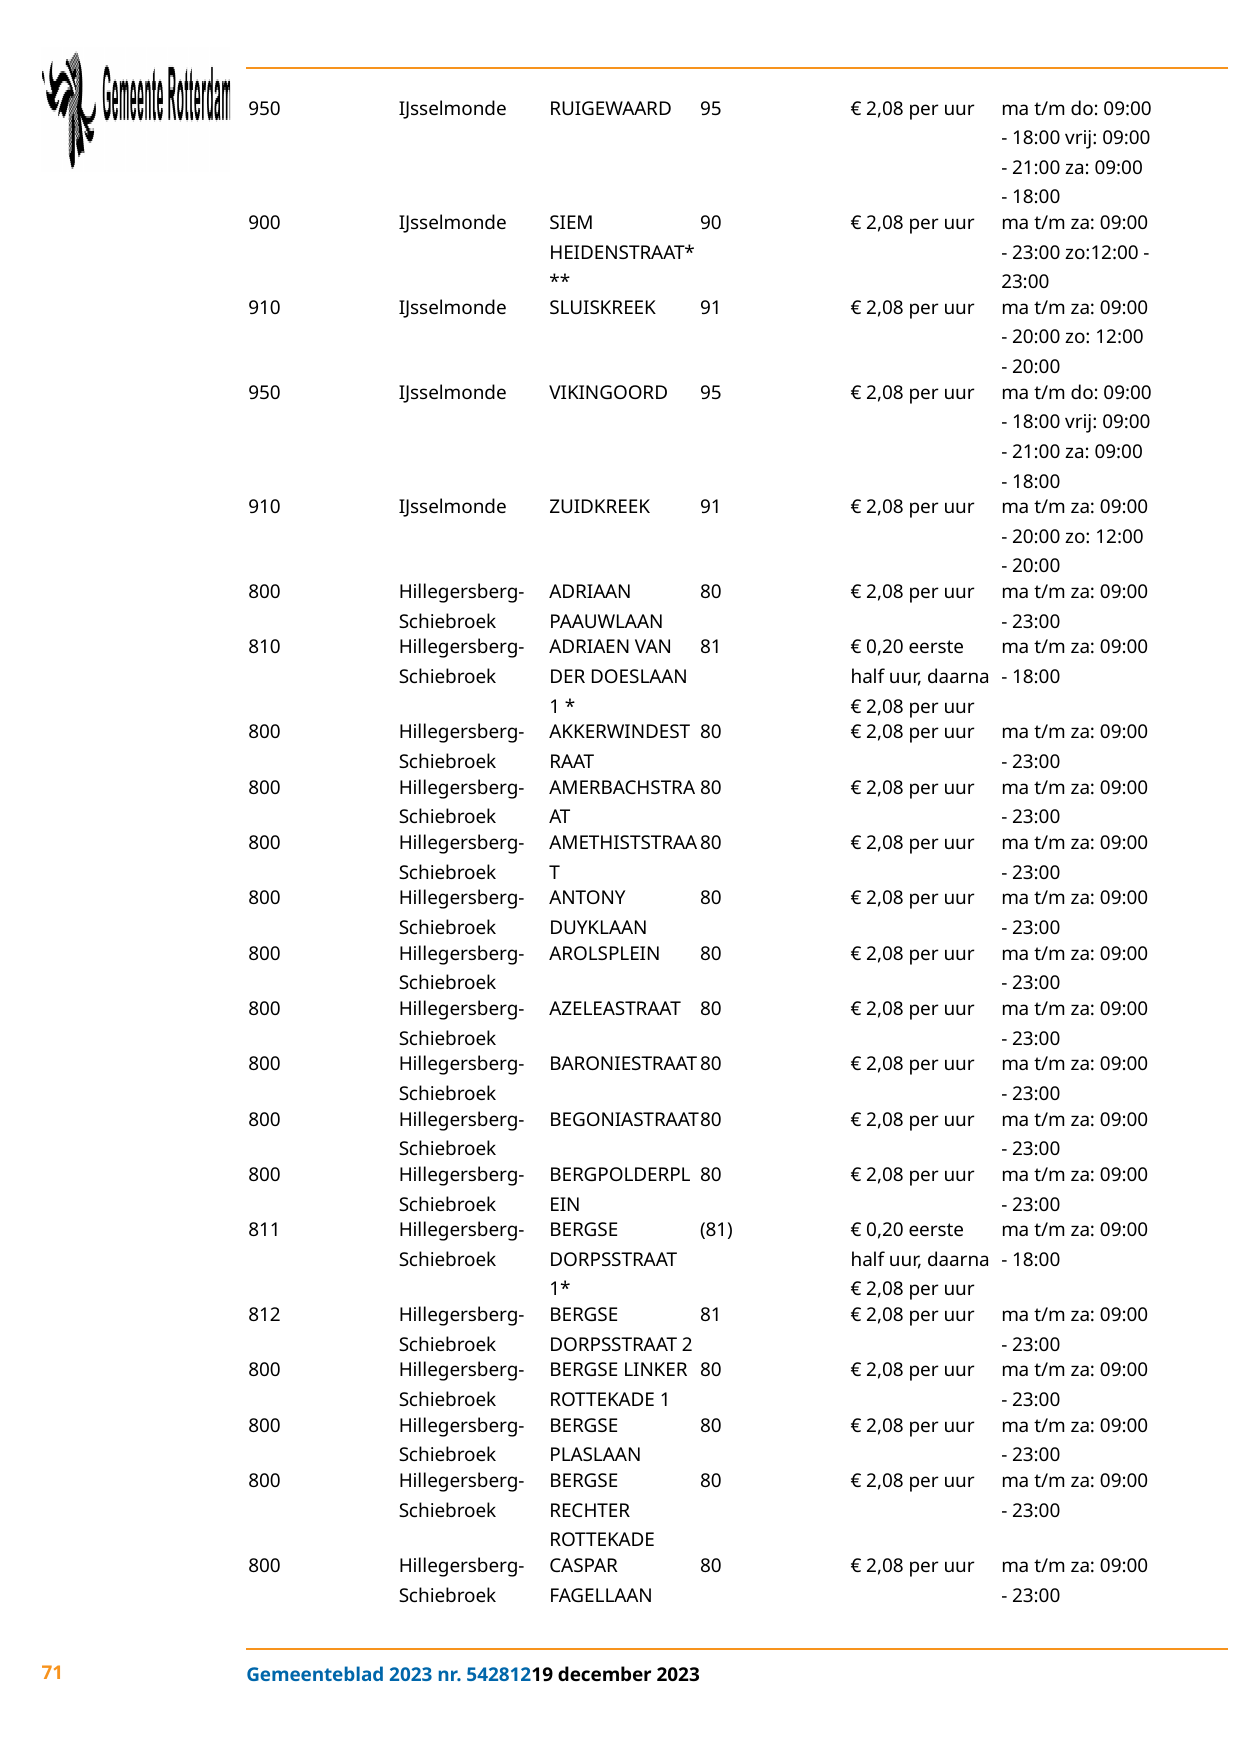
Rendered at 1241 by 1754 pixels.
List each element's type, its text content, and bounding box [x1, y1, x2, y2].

table_cell € 2,08 per uur [850, 294, 1001, 379]
table_cell IJsselmonde [399, 95, 549, 209]
table_cell RUIGEWAARD [549, 95, 700, 209]
table_cell 80 [700, 1161, 850, 1216]
table_cell BERGPOLDERPLEIN [549, 1161, 700, 1216]
table_cell Hillegersberg-Schiebroek [399, 829, 549, 884]
table_cell ma t/m za: 09:00 - 23:00 [1001, 1467, 1152, 1552]
table_cell ma t/m za: 09:00 - 23:00 [1001, 579, 1152, 634]
table_cell Hillegersberg-Schiebroek [399, 1106, 549, 1161]
table_cell € 0,20 eerste half uur, daarna € 2,08 per uur [850, 634, 1001, 719]
table_cell 80 [700, 1412, 850, 1467]
table_cell 80 [700, 774, 850, 829]
table_cell ma t/m za: 09:00 - 23:00 [1001, 1357, 1152, 1412]
table_cell 910 [248, 294, 398, 379]
table_cell 80 [700, 1357, 850, 1412]
table_cell ma t/m do: 09:00 - 18:00 vrij: 09:00 - 21:00 za: 09:00 - 18:00 [1001, 379, 1152, 493]
table_cell Hillegersberg-Schiebroek [399, 579, 549, 634]
table_cell 800 [248, 1161, 398, 1216]
table_cell € 2,08 per uur [850, 885, 1001, 940]
table_cell BERGSE PLASLAAN [549, 1412, 700, 1467]
table_cell € 2,08 per uur [850, 209, 1001, 294]
table_cell 800 [248, 774, 398, 829]
picture [41, 47, 231, 172]
table_cell AMERBACHSTRAAT [549, 774, 700, 829]
table_cell IJsselmonde [399, 494, 549, 578]
table_cell 950 [248, 95, 398, 209]
table_cell € 2,08 per uur [850, 719, 1001, 774]
table_cell BERGSE LINKER ROTTEKADE 1 [549, 1357, 700, 1412]
table_cell ma t/m za: 09:00 - 23:00 [1001, 1552, 1152, 1607]
table_cell 81 [700, 634, 850, 719]
table_cell 80 [700, 1552, 850, 1607]
table_cell Hillegersberg-Schiebroek [399, 1161, 549, 1216]
table_cell 811 [248, 1216, 398, 1301]
table_cell ma t/m za: 09:00 - 23:00 [1001, 995, 1152, 1051]
table_cell SLUISKREEK [549, 294, 700, 379]
table_cell Hillegersberg-Schiebroek [399, 940, 549, 995]
table_cell ma t/m za: 09:00 - 23:00 [1001, 774, 1152, 829]
table_cell Hillegersberg-Schiebroek [399, 1467, 549, 1552]
table_cell 80 [700, 1106, 850, 1161]
table_cell 800 [248, 995, 398, 1051]
table_cell ma t/m za: 09:00 - 23:00 [1001, 1106, 1152, 1161]
table_cell ADRIAEN VAN DER DOESLAAN 1 * [549, 634, 700, 719]
table_cell 800 [248, 1357, 398, 1412]
table_cell € 2,08 per uur [850, 1301, 1001, 1357]
table_cell € 2,08 per uur [850, 829, 1001, 884]
table_cell ma t/m za: 09:00 - 18:00 [1001, 1216, 1152, 1301]
table_cell ma t/m za: 09:00 - 23:00 [1001, 1412, 1152, 1467]
table_cell € 2,08 per uur [850, 95, 1001, 209]
table_cell ma t/m za: 09:00 - 20:00 zo: 12:00 - 20:00 [1001, 494, 1152, 578]
table_cell 80 [700, 829, 850, 884]
table_cell SIEM HEIDENSTRAAT*** [549, 209, 700, 294]
table_cell 800 [248, 1051, 398, 1106]
table_cell BEGONIASTRAAT [549, 1106, 700, 1161]
table_cell 800 [248, 829, 398, 884]
table_cell 900 [248, 209, 398, 294]
table_cell 800 [248, 579, 398, 634]
table_cell 80 [700, 1467, 850, 1552]
table_cell ma t/m za: 09:00 - 18:00 [1001, 634, 1152, 719]
table_cell Hillegersberg-Schiebroek [399, 774, 549, 829]
table_cell ma t/m za: 09:00 - 23:00 [1001, 940, 1152, 995]
table_cell ZUIDKREEK [549, 494, 700, 578]
table_cell 800 [248, 1412, 398, 1467]
table_cell ma t/m do: 09:00 - 18:00 vrij: 09:00 - 21:00 za: 09:00 - 18:00 [1001, 95, 1152, 209]
table_cell Hillegersberg-Schiebroek [399, 1051, 549, 1106]
table_cell 800 [248, 1467, 398, 1552]
table_cell ma t/m za: 09:00 - 23:00 [1001, 1301, 1152, 1357]
table_cell Hillegersberg-Schiebroek [399, 995, 549, 1051]
table_cell Hillegersberg-Schiebroek [399, 885, 549, 940]
table_cell Hillegersberg-Schiebroek [399, 1552, 549, 1607]
table_cell € 2,08 per uur [850, 1161, 1001, 1216]
table_cell 80 [700, 719, 850, 774]
table_cell AROLSPLEIN [549, 940, 700, 995]
table_cell 812 [248, 1301, 398, 1357]
table_cell IJsselmonde [399, 379, 549, 493]
table_cell ma t/m za: 09:00 - 23:00 zo:12:00 - 23:00 [1001, 209, 1152, 294]
table_cell € 2,08 per uur [850, 1357, 1001, 1412]
table_cell € 2,08 per uur [850, 379, 1001, 493]
table_cell 810 [248, 634, 398, 719]
table_cell € 2,08 per uur [850, 1467, 1001, 1552]
table_cell € 2,08 per uur [850, 940, 1001, 995]
table_cell ma t/m za: 09:00 - 23:00 [1001, 885, 1152, 940]
table_cell Hillegersberg-Schiebroek [399, 1357, 549, 1412]
table_cell € 2,08 per uur [850, 1552, 1001, 1607]
table_cell ma t/m za: 09:00 - 23:00 [1001, 829, 1152, 884]
table_cell 95 [700, 379, 850, 493]
table_cell 800 [248, 719, 398, 774]
table_cell BERGSE DORPSSTRAAT 1* [549, 1216, 700, 1301]
table_cell 800 [248, 940, 398, 995]
table_cell € 2,08 per uur [850, 1051, 1001, 1106]
table_cell Hillegersberg-Schiebroek [399, 719, 549, 774]
table_cell ma t/m za: 09:00 - 20:00 zo: 12:00 - 20:00 [1001, 294, 1152, 379]
table_cell 800 [248, 1106, 398, 1161]
table_cell 950 [248, 379, 398, 493]
table_cell 80 [700, 885, 850, 940]
table_cell Hillegersberg-Schiebroek [399, 1301, 549, 1357]
table_cell BERGSE DORPSSTRAAT 2 [549, 1301, 700, 1357]
table_cell 800 [248, 1552, 398, 1607]
table_cell Hillegersberg-Schiebroek [399, 1412, 549, 1467]
table_cell 95 [700, 95, 850, 209]
table_cell 80 [700, 579, 850, 634]
table_cell CASPAR FAGELLAAN [549, 1552, 700, 1607]
table_cell (81) [700, 1216, 850, 1301]
table_cell 80 [700, 940, 850, 995]
table_cell BARONIESTRAAT [549, 1051, 700, 1106]
table_cell 81 [700, 1301, 850, 1357]
table_cell € 2,08 per uur [850, 494, 1001, 578]
table_cell 80 [700, 1051, 850, 1106]
table_cell Hillegersberg-Schiebroek [399, 634, 549, 719]
table_cell 91 [700, 294, 850, 379]
table_cell 80 [700, 995, 850, 1051]
table_cell Hillegersberg-Schiebroek [399, 1216, 549, 1301]
table_cell 800 [248, 885, 398, 940]
table_cell ma t/m za: 09:00 - 23:00 [1001, 1051, 1152, 1106]
table_cell IJsselmonde [399, 294, 549, 379]
table_cell ADRIAAN PAAUWLAAN [549, 579, 700, 634]
table_cell € 2,08 per uur [850, 995, 1001, 1051]
table_cell € 2,08 per uur [850, 1412, 1001, 1467]
table_cell € 2,08 per uur [850, 774, 1001, 829]
table_cell ma t/m za: 09:00 - 23:00 [1001, 719, 1152, 774]
table_cell 910 [248, 494, 398, 578]
table_cell € 2,08 per uur [850, 1106, 1001, 1161]
table_cell AMETHISTSTRAAT [549, 829, 700, 884]
table_cell ANTONY DUYKLAAN [549, 885, 700, 940]
table_cell VIKINGOORD [549, 379, 700, 493]
table_cell € 0,20 eerste half uur, daarna € 2,08 per uur [850, 1216, 1001, 1301]
table_cell ma t/m za: 09:00 - 23:00 [1001, 1161, 1152, 1216]
table_cell IJsselmonde [399, 209, 549, 294]
table_cell € 2,08 per uur [850, 579, 1001, 634]
table_cell AZELEASTRAAT [549, 995, 700, 1051]
table_cell 91 [700, 494, 850, 578]
table_cell BERGSE RECHTER ROTTEKADE [549, 1467, 700, 1552]
table_cell 90 [700, 209, 850, 294]
table_cell AKKERWINDESTRAAT [549, 719, 700, 774]
